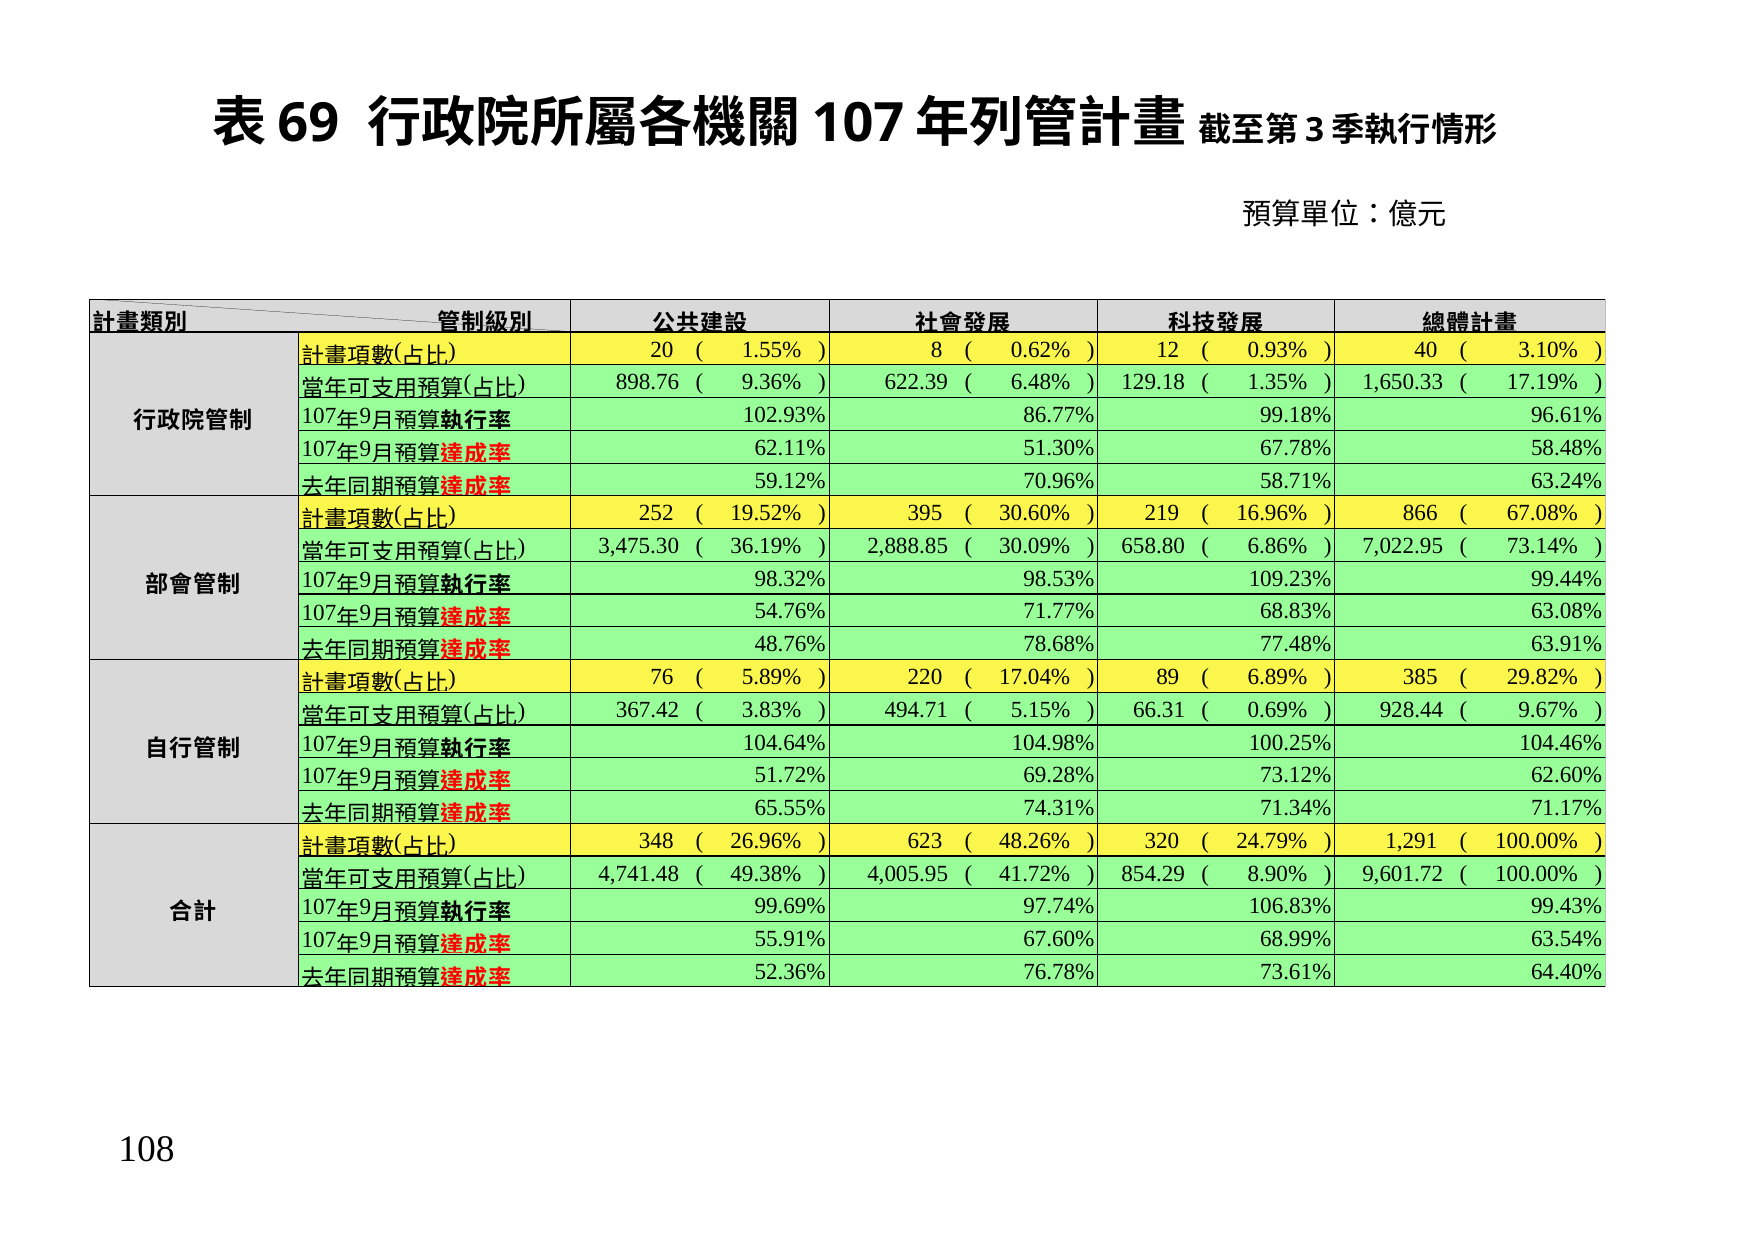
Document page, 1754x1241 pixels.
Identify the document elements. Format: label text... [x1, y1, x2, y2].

text 表69 行政院所屬各機關107年列管計畫 截至第3季執行情形 預算單位：億元 [212, 62, 1636, 249]
